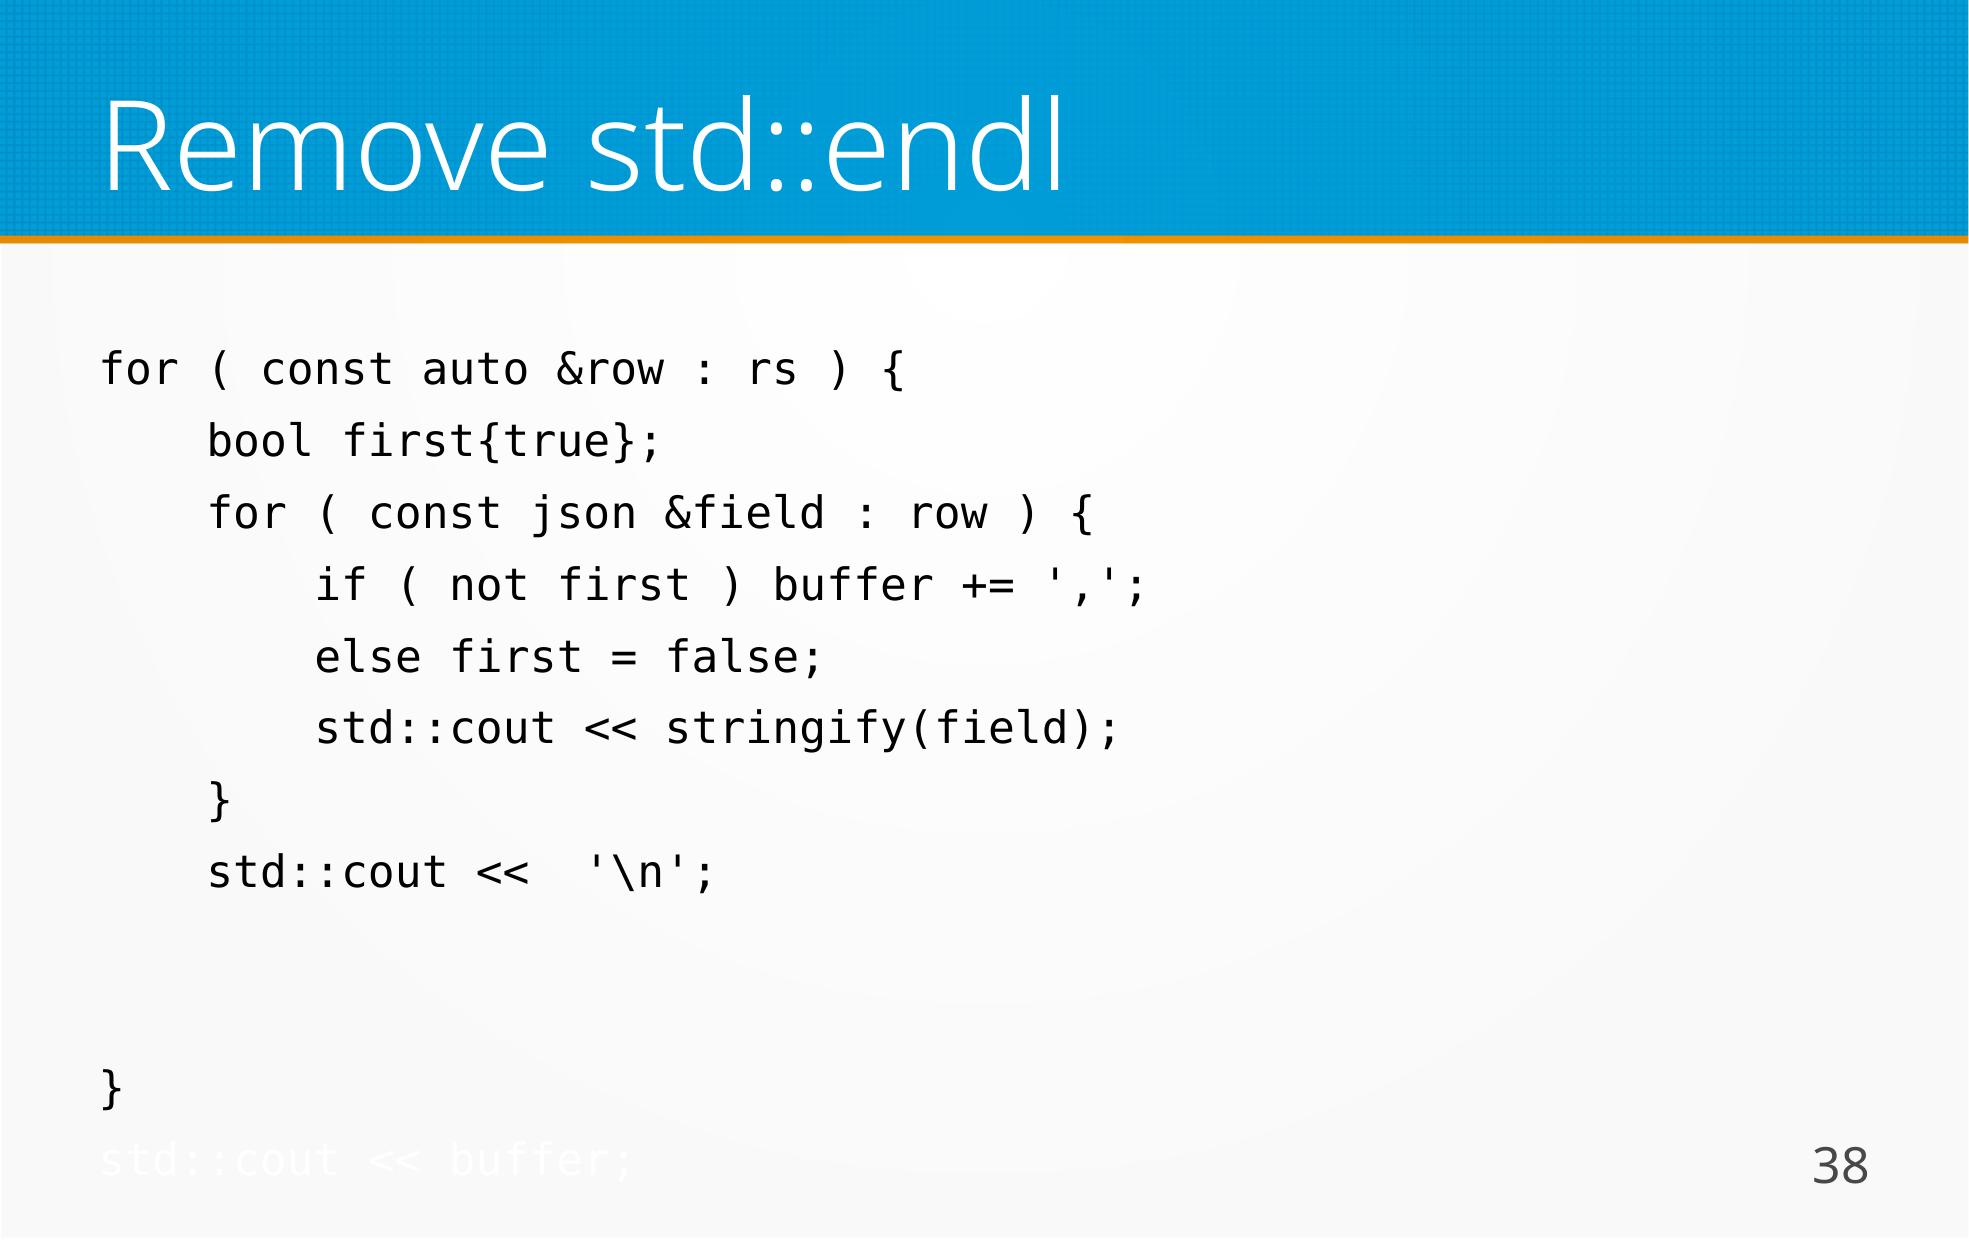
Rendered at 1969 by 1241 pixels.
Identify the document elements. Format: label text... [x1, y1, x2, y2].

title Remove std::endl [98, 19, 1870, 227]
picture [0, 236, 1969, 1241]
list for ( const auto &row : rs ) { bool first{true}; for ( const json &field : row ) { if ( not first ) buffer += ','; else first = false; std::cout << stringify(field); } std::cout << '\n'; } std::cout << buffer; [98, 271, 1861, 1193]
